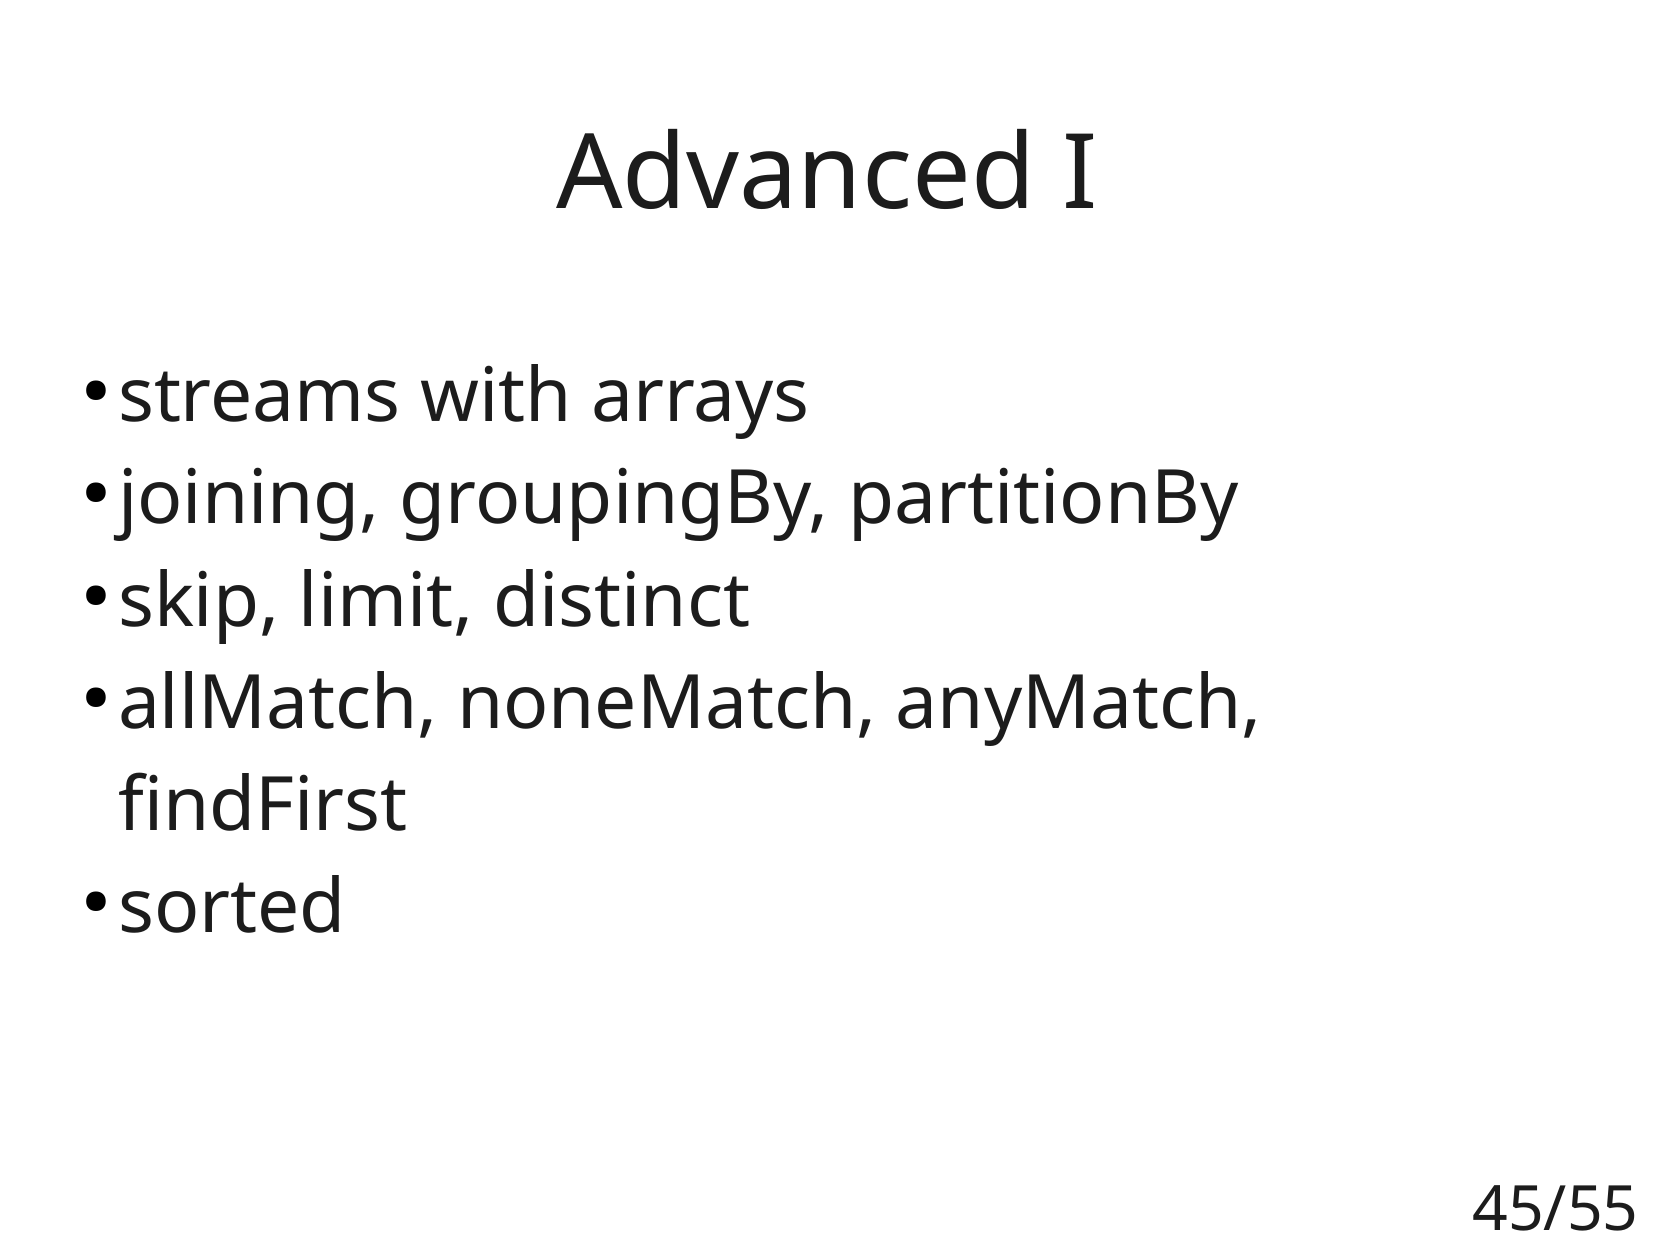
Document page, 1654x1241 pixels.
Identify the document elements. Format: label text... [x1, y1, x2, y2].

subtitle streams with arrays joining, groupingBy, partitionBy skip, limit, distinct allMatch, noneMatch, anyMatch, findFirst sorted [82, 257, 1571, 1142]
text_box <numer>/55 [1071, 1155, 1654, 1241]
title Advanced I [82, 64, 1571, 257]
